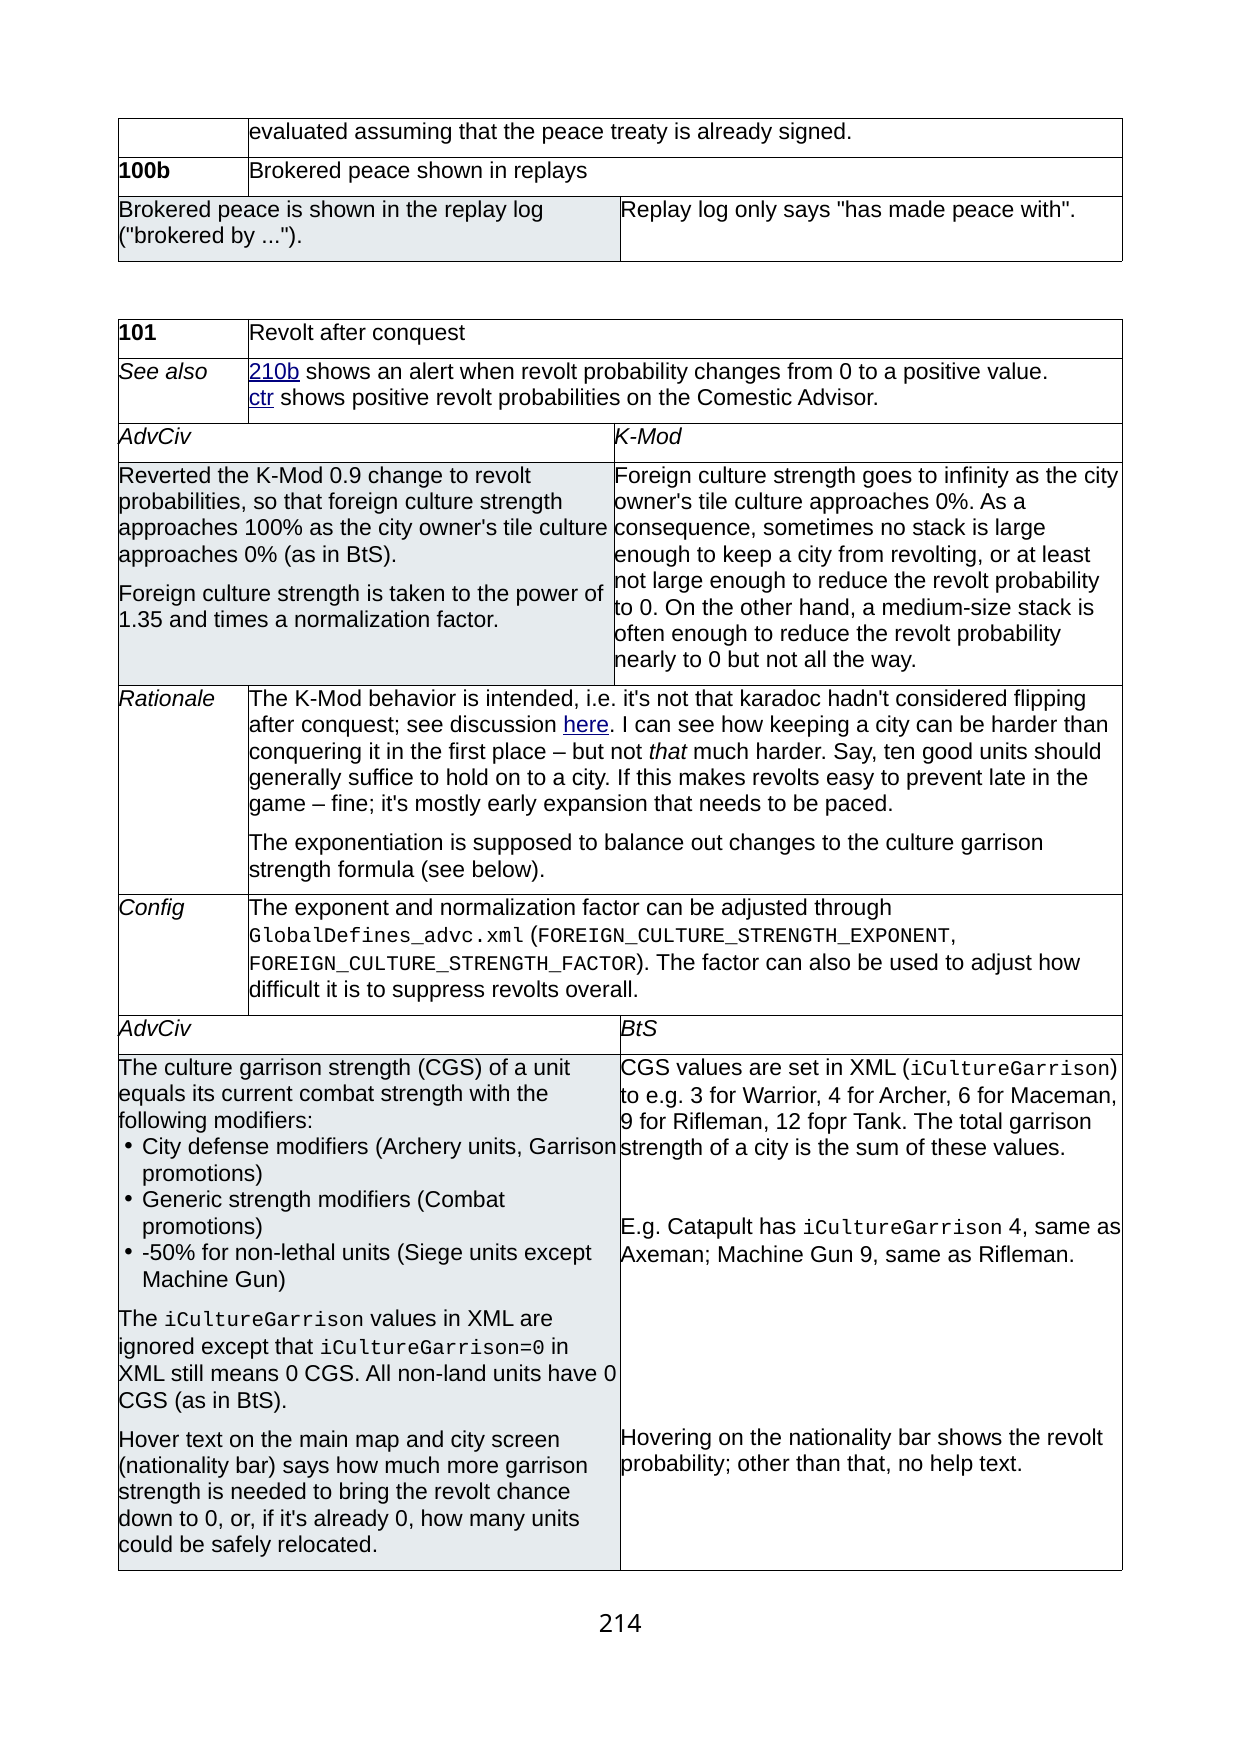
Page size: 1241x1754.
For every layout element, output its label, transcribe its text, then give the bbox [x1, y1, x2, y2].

table_header Revolt after conquest [249, 320, 1122, 357]
table_cell Brokered peace is shown in the replay log ("brokered by ..."). [119, 197, 620, 261]
table_cell Reverted the K-Mod 0.9 change to revolt probabilities, so that foreign culture strength approaches 100% as the city owner's tile culture approaches 0% (as in BtS). Foreign culture strength is taken to the power of 1.35 and times a normalization factor. [119, 463, 614, 685]
table_cell The culture garrison strength (CGS) of a unit equals its current combat strength with the following modifiers: City defense modifiers (Archery units, Garrison promotions) Generic strength modifiers (Combat promotions) -50% for non-lethal units (Siege units except Machine Gun) The iCultureGarrison values in XML are ignored except that iCultureGarrison=0 in XML still means 0 CGS. All non-land units have 0 CGS (as in BtS). Hover text on the main map and city screen (nationality bar) says how much more garrison strength is needed to bring the revolt chance down to 0, or, if it's already 0, how many units could be safely relocated. [119, 1055, 620, 1570]
table_cell AdvCiv [119, 1016, 620, 1054]
table_cell The exponent and normalization factor can be adjusted through GlobalDefines_advc.xml (FOREIGN_CULTURE_STRENGTH_EXPONENT, FOREIGN_CULTURE_STRENGTH_FACTOR). The factor can also be used to adjust how difficult it is to suppress revolts overall. [249, 895, 1122, 1015]
table_cell evaluated assuming that the peace treaty is already signed. [249, 119, 1122, 157]
table_cell Rationale [119, 686, 248, 894]
table_cell [119, 119, 248, 157]
table_cell Foreign culture strength goes to infinity as the city owner's tile culture approaches 0%. As a consequence, sometimes no stack is large enough to keep a city from revolting, or at least not large enough to reduce the revolt probability to 0. On the other hand, a medium-size stack is often enough to reduce the revolt probability nearly to 0 but not all the way. [615, 463, 1122, 685]
table_cell AdvCiv [119, 424, 614, 462]
table_cell 210b shows an alert when revolt probability changes from 0 to a positive value. ctr shows positive revolt probabilities on the Comestic Advisor. [249, 359, 1122, 423]
table_cell See also [119, 359, 248, 423]
table_cell Replay log only says "has made peace with". [621, 197, 1122, 261]
table_cell The K-Mod behavior is intended, i.e. it's not that karadoc hadn't considered flipping after conquest; see discussion here. I can see how keeping a city can be harder than conquering it in the first place – but not that much harder. Say, ten good units should generally suffice to hold on to a city. If this makes revolts easy to prevent late in the game – fine; it's mostly early expansion that needs to be paced. The exponentiation is supposed to balance out changes to the culture garrison strength formula (see below). [249, 686, 1122, 894]
table_cell Brokered peace shown in replays [249, 158, 1122, 196]
table_cell K-Mod [615, 424, 1122, 462]
table_cell CGS values are set in XML (iCultureGarrison) to e.g. 3 for Warrior, 4 for Archer, 6 for Maceman, 9 for Rifleman, 12 fopr Tank. The total garrison strength of a city is the sum of these values. E.g. Catapult has iCultureGarrison 4, same as Axeman; Machine Gun 9, same as Rifleman. Hovering on the nationality bar shows the revolt probability; other than that, no help text. [621, 1055, 1122, 1570]
table_cell 100b [119, 158, 248, 196]
table_header 101 [119, 320, 248, 357]
table_cell Config [119, 895, 248, 1015]
table_cell BtS [621, 1016, 1122, 1054]
